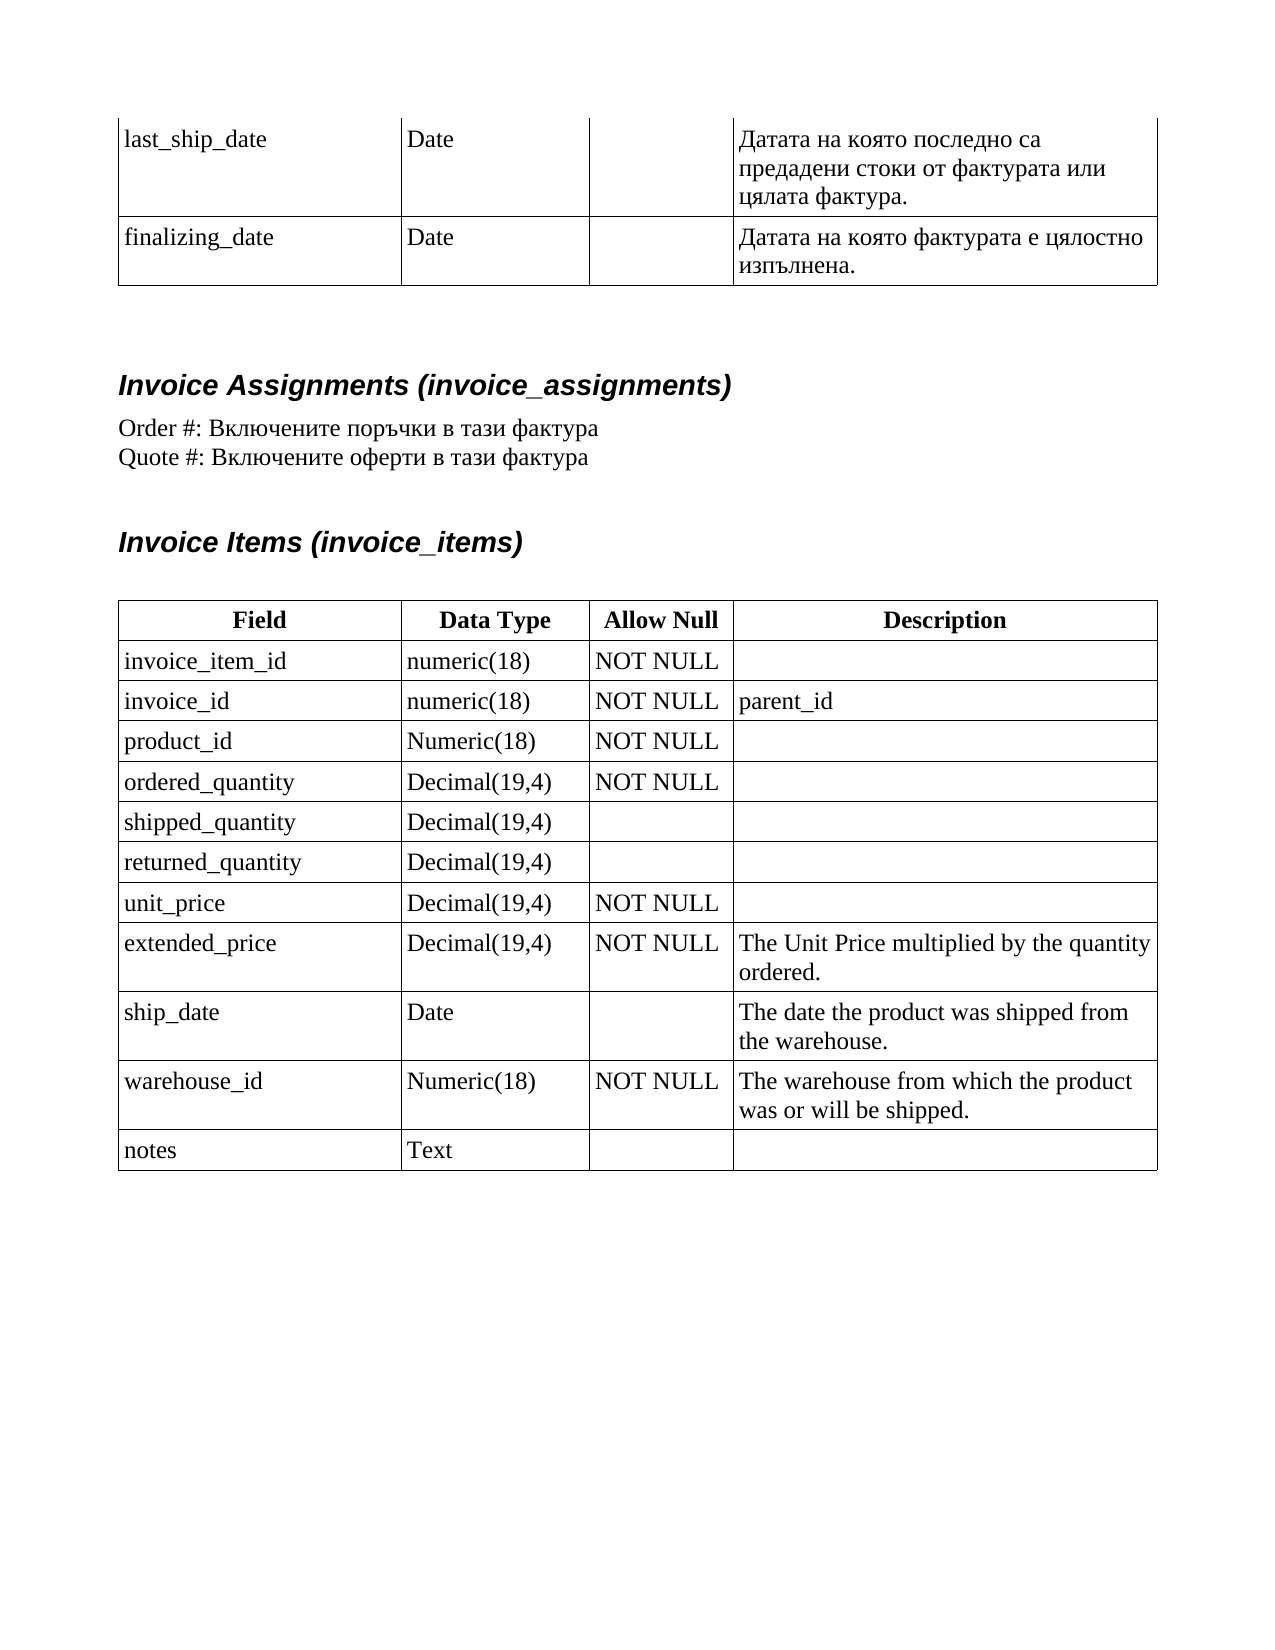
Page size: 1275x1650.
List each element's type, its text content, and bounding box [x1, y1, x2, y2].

table_cell NOT NULL [590, 883, 733, 922]
table_cell NOT NULL [590, 681, 733, 720]
table_cell [590, 217, 733, 285]
table_cell last_ship_date [119, 118, 401, 216]
table_cell [734, 883, 1157, 922]
table_cell invoice_id [119, 681, 401, 720]
table_cell [734, 842, 1157, 882]
table_cell [734, 802, 1157, 841]
table_header Data Type [402, 601, 589, 640]
table_cell extended_price [119, 923, 401, 991]
table_cell numeric(18) [402, 641, 589, 680]
table_header Description [734, 601, 1157, 640]
table_cell [590, 992, 733, 1060]
table_cell [590, 118, 733, 216]
table_cell Numeric(18) [402, 1061, 589, 1129]
table_cell The date the product was shipped from the warehouse. [734, 992, 1157, 1060]
text Quote #: Включените оферти в тази фактура [118, 442, 1157, 471]
table_cell ship_date [119, 992, 401, 1060]
table_cell notes [119, 1130, 401, 1170]
table_cell parent_id [734, 681, 1157, 720]
table_cell warehouse_id [119, 1061, 401, 1129]
table_cell finalizing_date [119, 217, 401, 285]
table_cell invoice_item_id [119, 641, 401, 680]
table_cell Decimal(19,4) [402, 842, 589, 882]
table_cell returned_quantity [119, 842, 401, 882]
table_cell NOT NULL [590, 721, 733, 761]
table_cell Date [402, 992, 589, 1060]
table_cell [590, 802, 733, 841]
table_cell [734, 721, 1157, 761]
table_cell shipped_quantity [119, 802, 401, 841]
table_cell The Unit Price multiplied by the quantity ordered. [734, 923, 1157, 991]
table_cell The warehouse from which the product was or will be shipped. [734, 1061, 1157, 1129]
table_cell Date [402, 118, 589, 216]
table_cell Датата на която фактурата е цялостно изпълнена. [734, 217, 1157, 285]
table_cell [734, 762, 1157, 801]
table_cell product_id [119, 721, 401, 761]
table_cell Decimal(19,4) [402, 923, 589, 991]
text Order #: Включените поръчки в тази фактура [118, 413, 1157, 442]
table_cell Decimal(19,4) [402, 883, 589, 922]
table_header Field [119, 601, 401, 640]
table_cell numeric(18) [402, 681, 589, 720]
table_cell unit_price [119, 883, 401, 922]
table_cell NOT NULL [590, 923, 733, 991]
table_cell Numeric(18) [402, 721, 589, 761]
table_cell Decimal(19,4) [402, 802, 589, 841]
subtitle Invoice Assignments (invoice_assignments) [118, 367, 1157, 401]
table_cell NOT NULL [590, 641, 733, 680]
table_cell [734, 641, 1157, 680]
table_cell [590, 842, 733, 882]
table_header Allow Null [590, 601, 733, 640]
subtitle Invoice Items (invoice_items) [118, 525, 1157, 558]
table_cell Date [402, 217, 589, 285]
table_cell NOT NULL [590, 762, 733, 801]
table_cell [590, 1130, 733, 1170]
table_cell Decimal(19,4) [402, 762, 589, 801]
table_cell NOT NULL [590, 1061, 733, 1129]
table_cell ordered_quantity [119, 762, 401, 801]
table_cell [734, 1130, 1157, 1170]
table_cell Датата на която последно са предадени стоки от фактурата или цялата фактура. [734, 118, 1157, 216]
table_cell Text [402, 1130, 589, 1170]
